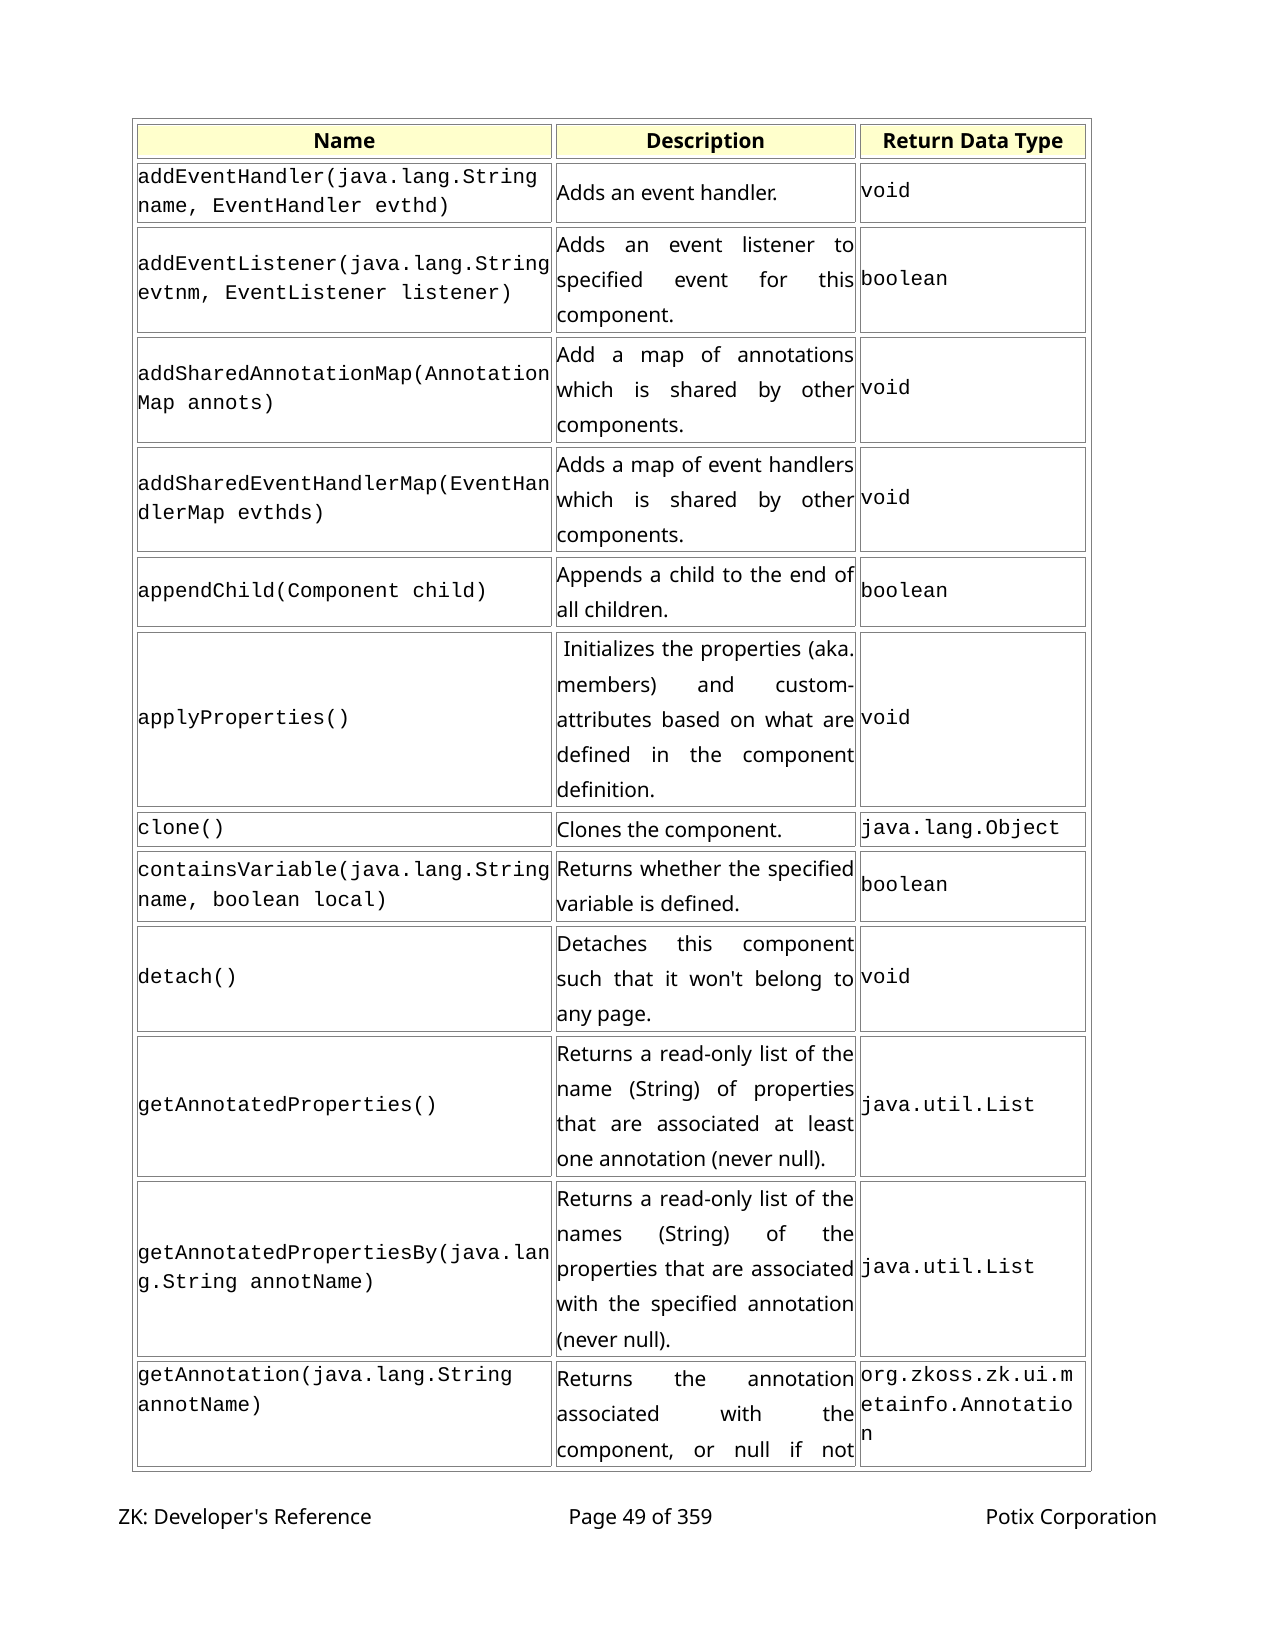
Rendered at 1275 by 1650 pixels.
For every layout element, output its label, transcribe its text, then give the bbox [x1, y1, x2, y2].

table_cell void [858, 442, 1088, 551]
table_cell void [858, 158, 1088, 222]
table_cell Returns a read-only list of the names (String) of the properties that are associated with the specified annotation (never null). [554, 1176, 857, 1356]
table_cell getAnnotation(java.lang.String annotName) [134, 1356, 553, 1466]
table_cell Clones the component. [554, 806, 857, 846]
table_cell getAnnotatedProperties() [134, 1031, 553, 1176]
table_cell Appends a child to the end of all children. [554, 551, 857, 626]
table_cell addSharedAnnotationMap(AnnotationMap annots) [134, 332, 553, 442]
table_cell boolean [858, 222, 1088, 332]
table_cell Adds an event listener to specified event for this component. [554, 222, 857, 332]
table_header Return Data Type [858, 119, 1088, 158]
table_cell Returns the annotation associated with the component, or null if not [554, 1356, 857, 1466]
table_cell Returns whether the specified variable is defined. [554, 846, 857, 921]
table_cell Add a map of annotations which is shared by other components. [554, 332, 857, 442]
table_cell java.util.List [858, 1176, 1088, 1356]
table_cell void [858, 921, 1088, 1031]
table_cell Initializes the properties (aka. members) and custom-attributes based on what are defined in the component definition. [554, 626, 857, 806]
table_cell Detaches this component such that it won't belong to any page. [554, 921, 857, 1031]
table_cell addEventListener(java.lang.String evtnm, EventListener listener) [134, 222, 553, 332]
table_cell Returns a read-only list of the name (String) of properties that are associated at least one annotation (never null). [554, 1031, 857, 1176]
table_cell appendChild(Component child) [134, 551, 553, 626]
table_cell org.zkoss.zk.ui.metainfo.Annotation [858, 1356, 1088, 1466]
table_cell Adds an event handler. [554, 158, 857, 222]
table_cell Adds a map of event handlers which is shared by other components. [554, 442, 857, 551]
table_cell addEventHandler(java.lang.String name, EventHandler evthd) [134, 158, 553, 222]
table_cell boolean [858, 846, 1088, 921]
table_cell java.lang.Object [858, 806, 1088, 846]
table_cell void [858, 332, 1088, 442]
table_cell addSharedEventHandlerMap(EventHandlerMap evthds) [134, 442, 553, 551]
table_cell boolean [858, 551, 1088, 626]
table_cell clone() [134, 806, 553, 846]
table_cell containsVariable(java.lang.String name, boolean local) [134, 846, 553, 921]
table_cell applyProperties() [134, 626, 553, 806]
table_header Description [554, 119, 857, 158]
table_header Name [134, 119, 553, 158]
table_cell detach() [134, 921, 553, 1031]
table_cell java.util.List [858, 1031, 1088, 1176]
table_cell void [858, 626, 1088, 806]
table_cell getAnnotatedPropertiesBy(java.lang.String annotName) [134, 1176, 553, 1356]
